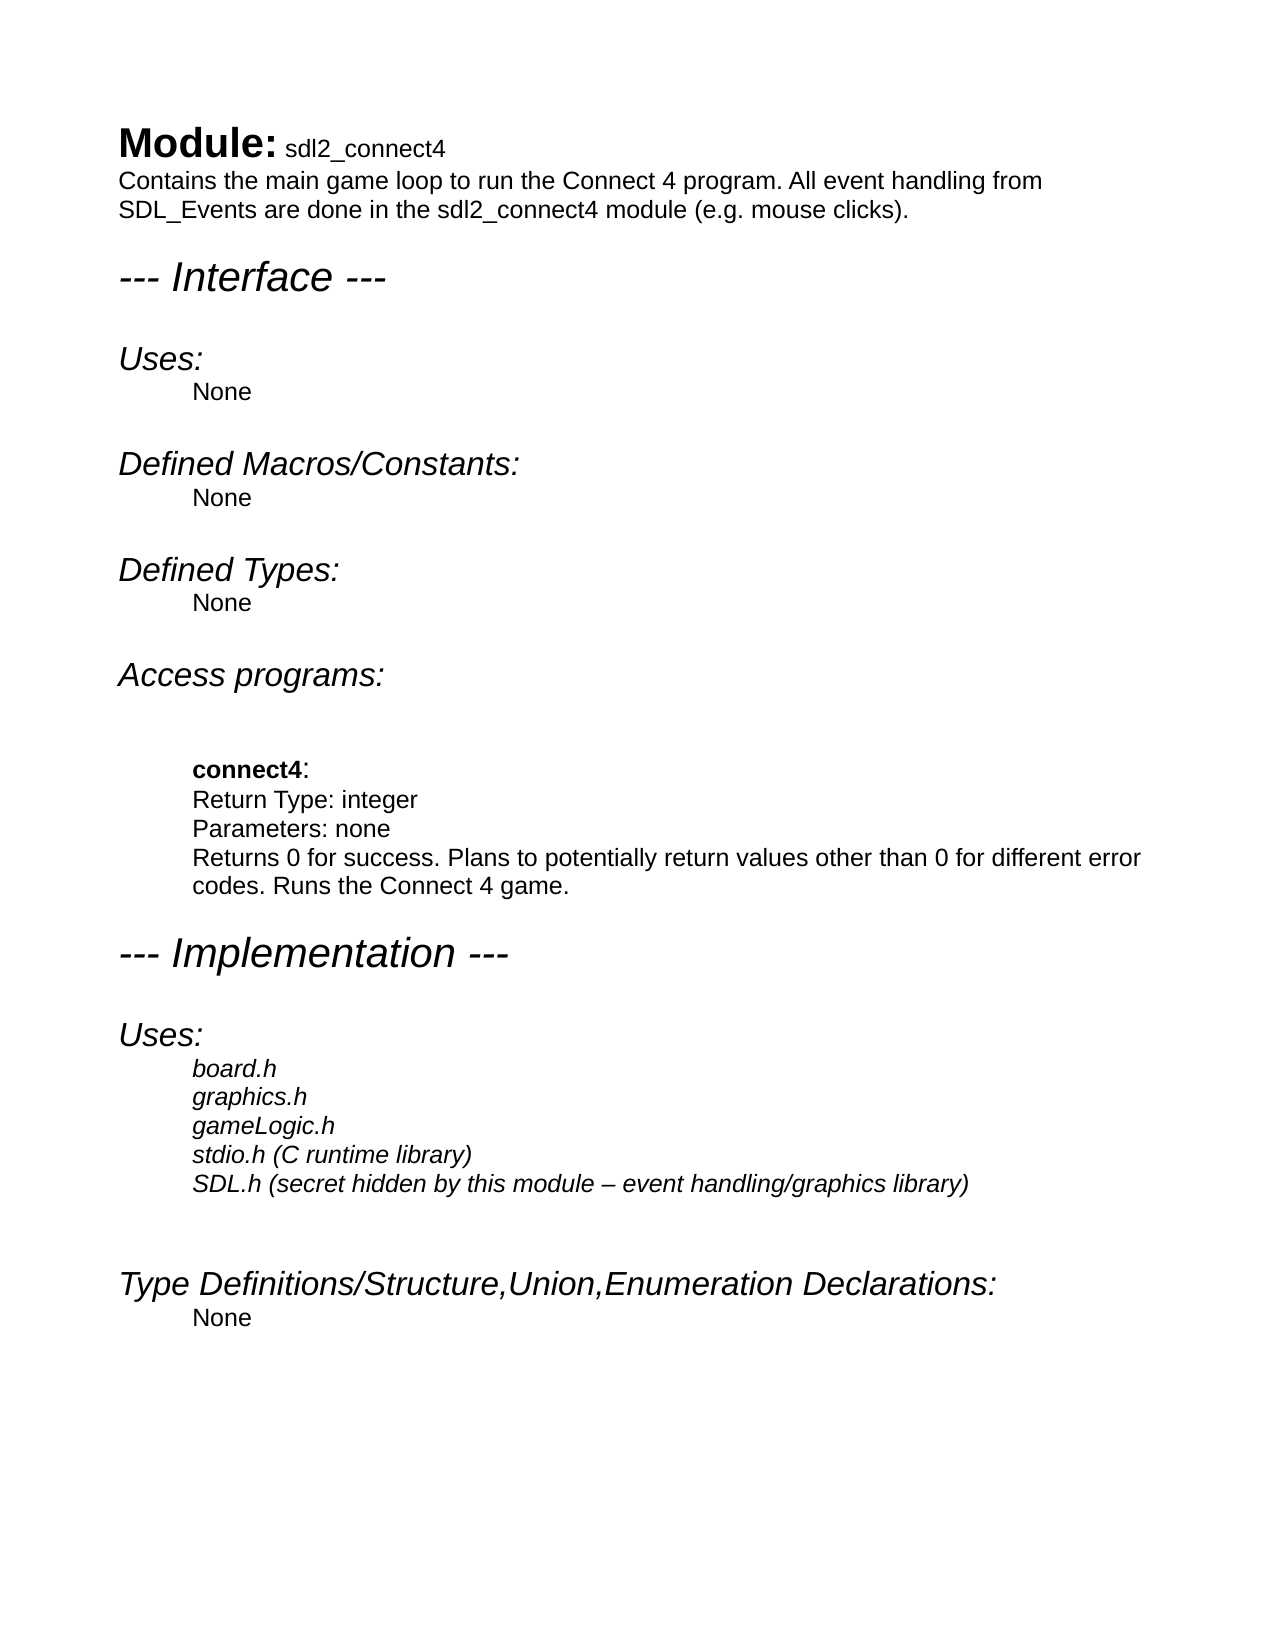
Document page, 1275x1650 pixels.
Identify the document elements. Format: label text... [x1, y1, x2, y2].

text Returns 0 for success. Plans to potentially return values other than 0 for different error codes. Runs the Connect 4 game. [118, 842, 1157, 900]
text None [118, 588, 1157, 617]
text None [118, 377, 1157, 406]
text stdio.h (C runtime library) [118, 1140, 1157, 1168]
text Contains the main game loop to run the Connect 4 program. All event handling from SDL_Events are done in the sdl2_connect4 module (e.g. mouse clicks). [118, 166, 1157, 223]
text Access programs: [118, 656, 1157, 694]
text None [118, 483, 1157, 511]
text Type Definitions/Structure,Union,Enumeration Declarations: [118, 1264, 1157, 1303]
text SDL.h (secret hidden by this module – event handling/graphics library) [118, 1168, 1157, 1197]
text Module: sdl2_connect4 [118, 118, 1157, 166]
text Uses: [118, 339, 1157, 377]
text Defined Types: [118, 550, 1157, 588]
text Uses: [118, 1015, 1157, 1053]
text --- Interface --- [118, 252, 1157, 300]
text None [118, 1303, 1157, 1332]
text graphics.h [118, 1082, 1157, 1111]
text Return Type: integer [118, 785, 1157, 814]
text Parameters: none [118, 814, 1157, 842]
text gameLogic.h [118, 1111, 1157, 1140]
text Defined Macros/Constants: [118, 444, 1157, 483]
text board.h [118, 1053, 1157, 1082]
text connect4: [118, 751, 1157, 785]
text --- Implementation --- [118, 929, 1157, 977]
